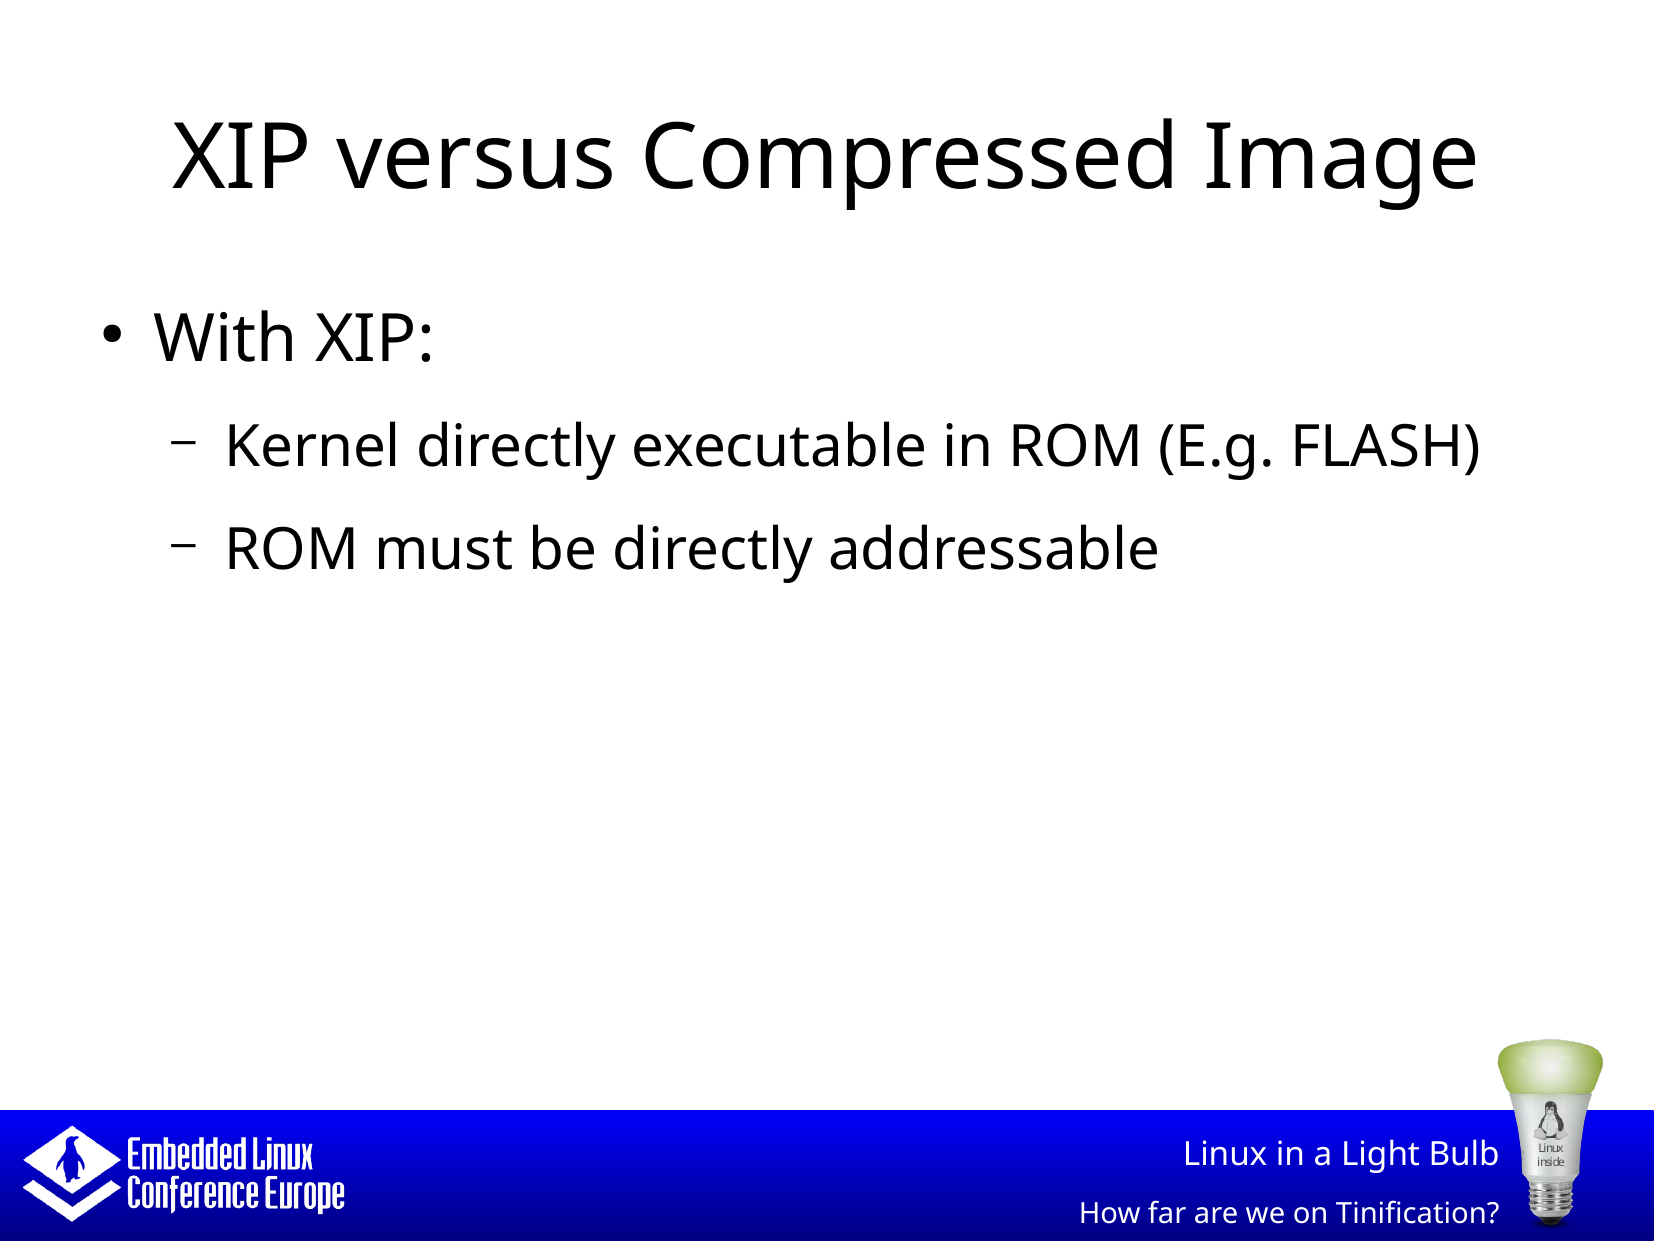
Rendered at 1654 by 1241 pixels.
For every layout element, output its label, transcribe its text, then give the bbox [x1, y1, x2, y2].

picture [18, 1120, 349, 1226]
title XIP versus Compressed Image [82, 49, 1571, 257]
list With XIP: Kernel directly executable in ROM (E.g. FLASH) ROM must be directly addressable [82, 290, 1571, 1010]
